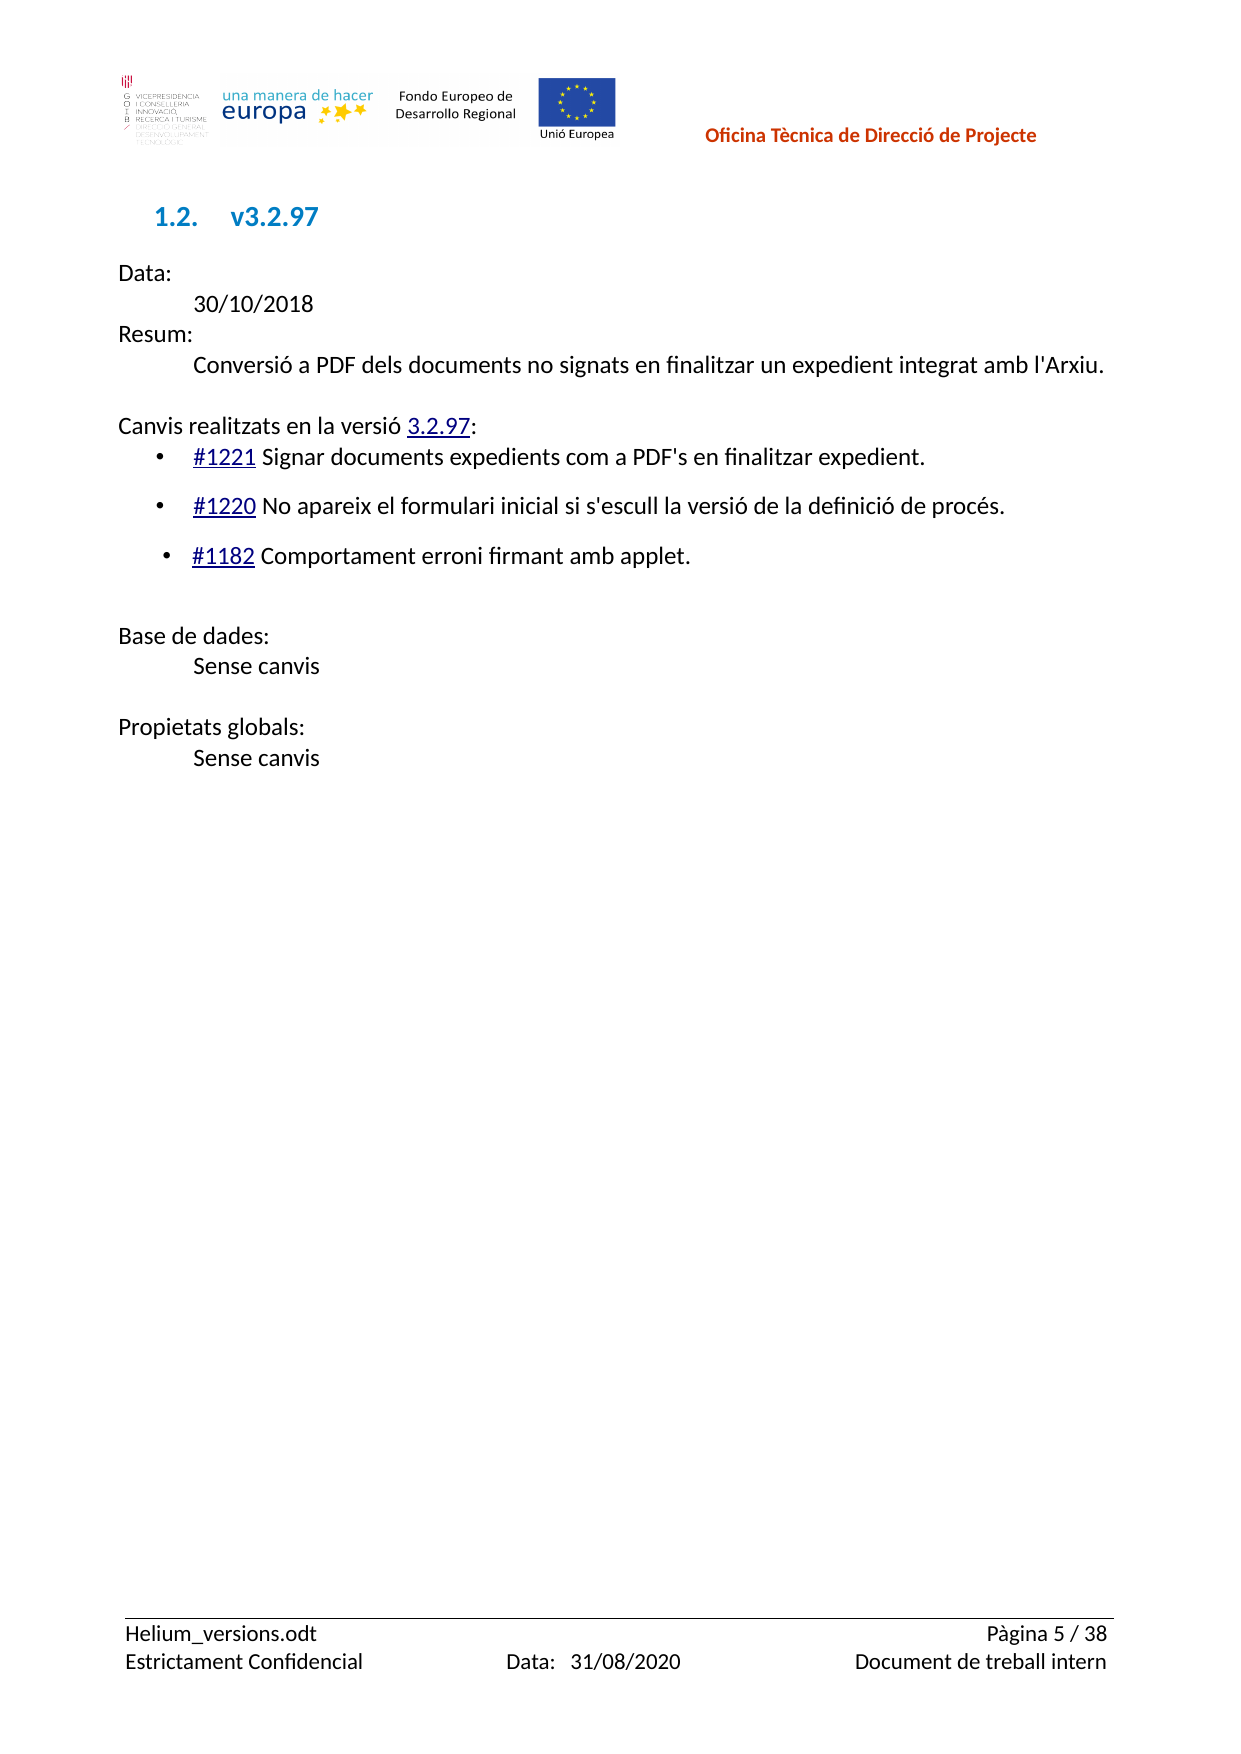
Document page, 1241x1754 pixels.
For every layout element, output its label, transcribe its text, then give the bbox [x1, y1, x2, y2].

text Resum: [118, 319, 1122, 349]
text 30/10/2018 [118, 288, 1122, 319]
text Base de dades: [118, 620, 1122, 651]
text Canvis realitzats en la versió 3.2.97: [118, 410, 1122, 441]
text Sense canvis [118, 651, 1122, 681]
picture [118, 73, 213, 147]
list #1182 Comportament erroni firmant amb applet. [162, 540, 1122, 570]
subtitle v3.2.97 [153, 198, 1122, 234]
text Data: [118, 258, 1122, 288]
text Conversió a PDF dels documents no signats en finalitzar un expedient integrat amb l'Arxiu. [118, 349, 1122, 380]
list #1221 Signar documents expedients com a PDF's en finalitzar expedient. [156, 441, 1122, 471]
text Propietats globals: [118, 712, 1122, 742]
list #1220 No apareix el formulari inicial si s'escull la versió de la definició de procés. [156, 490, 1122, 521]
picture [219, 73, 621, 147]
text Sense canvis [118, 742, 1122, 773]
